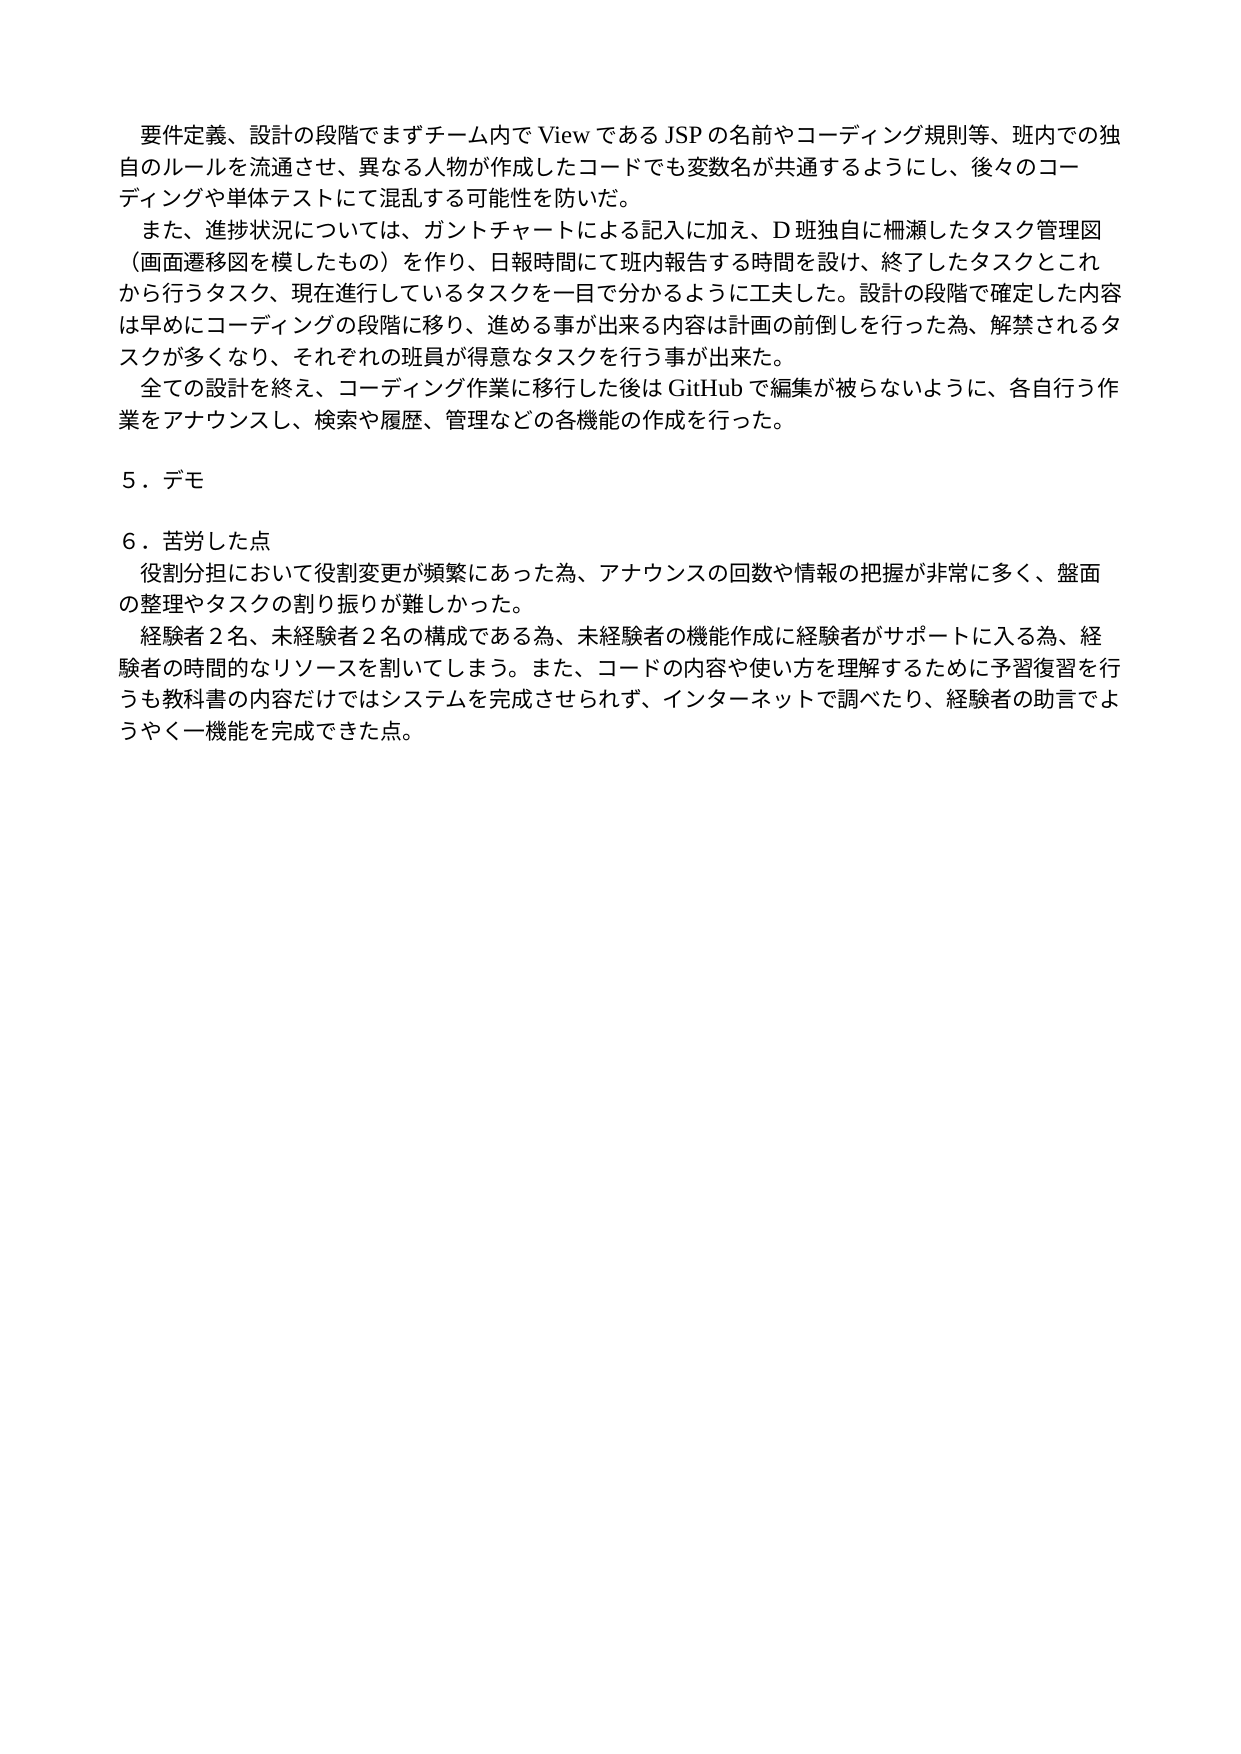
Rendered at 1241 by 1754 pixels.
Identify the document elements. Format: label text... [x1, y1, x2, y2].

text 要件定義、設計の段階でまずチーム内でViewであるJSPの名前やコーディング規則等、班内での独自のルールを流通させ、異なる人物が作成したコードでも変数名が共通するようにし、後々のコーディングや単体テストにて混乱する可能性を防いだ。 [118, 118, 1122, 213]
text 経験者２名、未経験者２名の構成である為、未経験者の機能作成に経験者がサポートに入る為、経験者の時間的なリソースを割いてしまう。また、コードの内容や使い方を理解するために予習復習を行うも教科書の内容だけではシステムを完成させられず、インターネットで調べたり、経験者の助言でようやく一機能を完成できた点。 [118, 619, 1122, 746]
text ６．苦労した点 [118, 524, 1122, 556]
text また、進捗状況については、ガントチャートによる記入に加え、D班独自に柵瀬したタスク管理図（画面遷移図を模したもの）を作り、日報時間にて班内報告する時間を設け、終了したタスクとこれから行うタスク、現在進行しているタスクを一目で分かるように工夫した。設計の段階で確定した内容は早めにコーディングの段階に移り、進める事が出来る内容は計画の前倒しを行った為、解禁されるタスクが多くなり、それぞれの班員が得意なタスクを行う事が出来た。 [118, 213, 1122, 371]
text 全ての設計を終え、コーディング作業に移行した後はGitHubで編集が被らないように、各自行う作業をアナウンスし、検索や履歴、管理などの各機能の作成を行った。 [118, 371, 1122, 435]
text 役割分担において役割変更が頻繁にあった為、アナウンスの回数や情報の把握が非常に多く、盤面の整理やタスクの割り振りが難しかった。 [118, 556, 1122, 619]
text ５．デモ [118, 463, 1122, 495]
